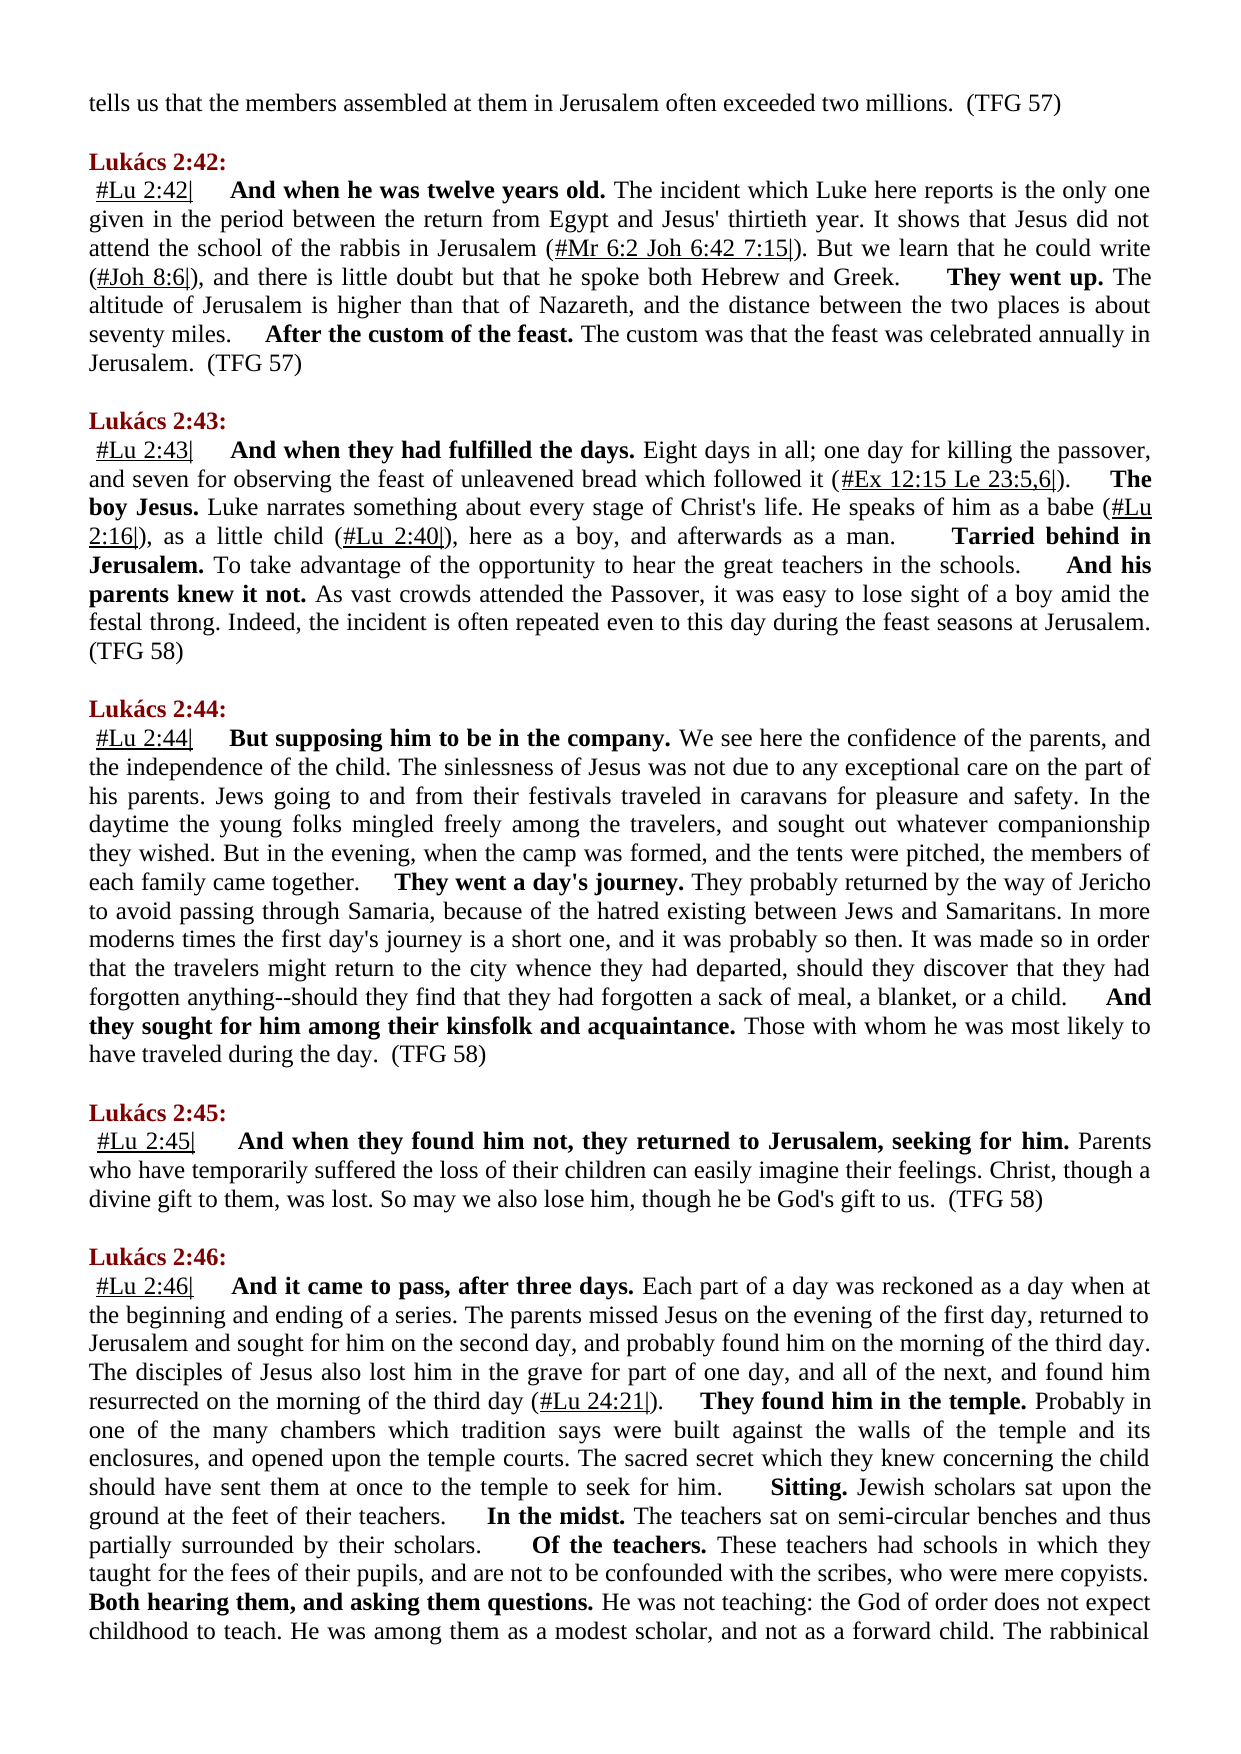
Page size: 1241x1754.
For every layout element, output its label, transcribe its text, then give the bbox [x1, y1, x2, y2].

text Lukács 2:42: [88, 147, 1152, 176]
text #Lu 2:42| And when he was twelve years old. The incident which Luke here reports is the only one given in the period between the return from Egypt and Jesus' thirtieth year. It shows that Jesus did not attend the school of the rabbis in Jerusalem (#Mr 6:2 Joh 6:42 7:15|). But we learn that he could write (#Joh 8:6|), and there is little doubt but that he spoke both Hebrew and Greek. They went up. The altitude of Jerusalem is higher than that of Nazareth, and the distance between the two places is about seventy miles. After the custom of the feast. The custom was that the feast was celebrated annually in Jerusalem. (TFG 57) [88, 176, 1152, 377]
text #Lu 2:43| And when they had fulfilled the days. Eight days in all; one day for killing the passover, and seven for observing the feast of unleavened bread which followed it (#Ex 12:15 Le 23:5,6|). The boy Jesus. Luke narrates something about every stage of Christ's life. He speaks of him as a babe (#Lu 2:16|), as a little child (#Lu 2:40|), here as a boy, and afterwards as a man. Tarried behind in Jerusalem. To take advantage of the opportunity to hear the great teachers in the schools. And his parents knew it not. As vast crowds attended the Passover, it was easy to lose sight of a boy amid the festal throng. Indeed, the incident is often repeated even to this day during the feast seasons at Jerusalem. (TFG 58) [88, 435, 1152, 665]
text #Lu 2:46| And it came to pass, after three days. Each part of a day was reckoned as a day when at the beginning and ending of a series. The parents missed Jesus on the evening of the first day, returned to Jerusalem and sought for him on the second day, and probably found him on the morning of the third day. The disciples of Jesus also lost him in the grave for part of one day, and all of the next, and found him resurrected on the morning of the third day (#Lu 24:21|). They found him in the temple. Probably in one of the many chambers which tradition says were built against the walls of the temple and its enclosures, and opened upon the temple courts. The sacred secret which they knew concerning the child should have sent them at once to the temple to seek for him. Sitting. Jewish scholars sat upon the ground at the feet of their teachers. In the midst. The teachers sat on semi-circular benches and thus partially surrounded by their scholars. Of the teachers. These teachers had schools in which they taught for the fees of their pupils, and are not to be confounded with the scribes, who were mere copyists. Both hearing them, and asking them questions. He was not teaching: the God of order does not expect childhood to teach. He was among them as a modest scholar, and not as a forward child. The rabbinical [88, 1271, 1152, 1645]
text Lukács 2:46: [88, 1242, 1152, 1271]
text #Lu 2:45| And when they found him not, they returned to Jerusalem, seeking for him. Parents who have temporarily suffered the loss of their children can easily imagine their feelings. Christ, though a divine gift to them, was lost. So may we also lose him, though he be God's gift to us. (TFG 58) [88, 1126, 1152, 1213]
text Lukács 2:43: [88, 406, 1152, 435]
text #Lu 2:44| But supposing him to be in the company. We see here the confidence of the parents, and the independence of the child. The sinlessness of Jesus was not due to any exceptional care on the part of his parents. Jews going to and from their festivals traveled in caravans for pleasure and safety. In the daytime the young folks mingled freely among the travelers, and sought out whatever companionship they wished. But in the evening, when the camp was formed, and the tents were pitched, the members of each family came together. They went a day's journey. They probably returned by the way of Jericho to avoid passing through Samaria, because of the hatred existing between Jews and Samaritans. In more moderns times the first day's journey is a short one, and it was probably so then. It was made so in order that the travelers might return to the city whence they had departed, should they discover that they had forgotten anything--should they find that they had forgotten a sack of meal, a blanket, or a child. And they sought for him among their kinsfolk and acquaintance. Those with whom he was most likely to have traveled during the day. (TFG 58) [88, 723, 1152, 1068]
text tells us that the members assembled at them in Jerusalem often exceeded two millions. (TFG 57) [88, 88, 1152, 117]
text Lukács 2:44: [88, 694, 1152, 723]
text Lukács 2:45: [88, 1098, 1152, 1126]
